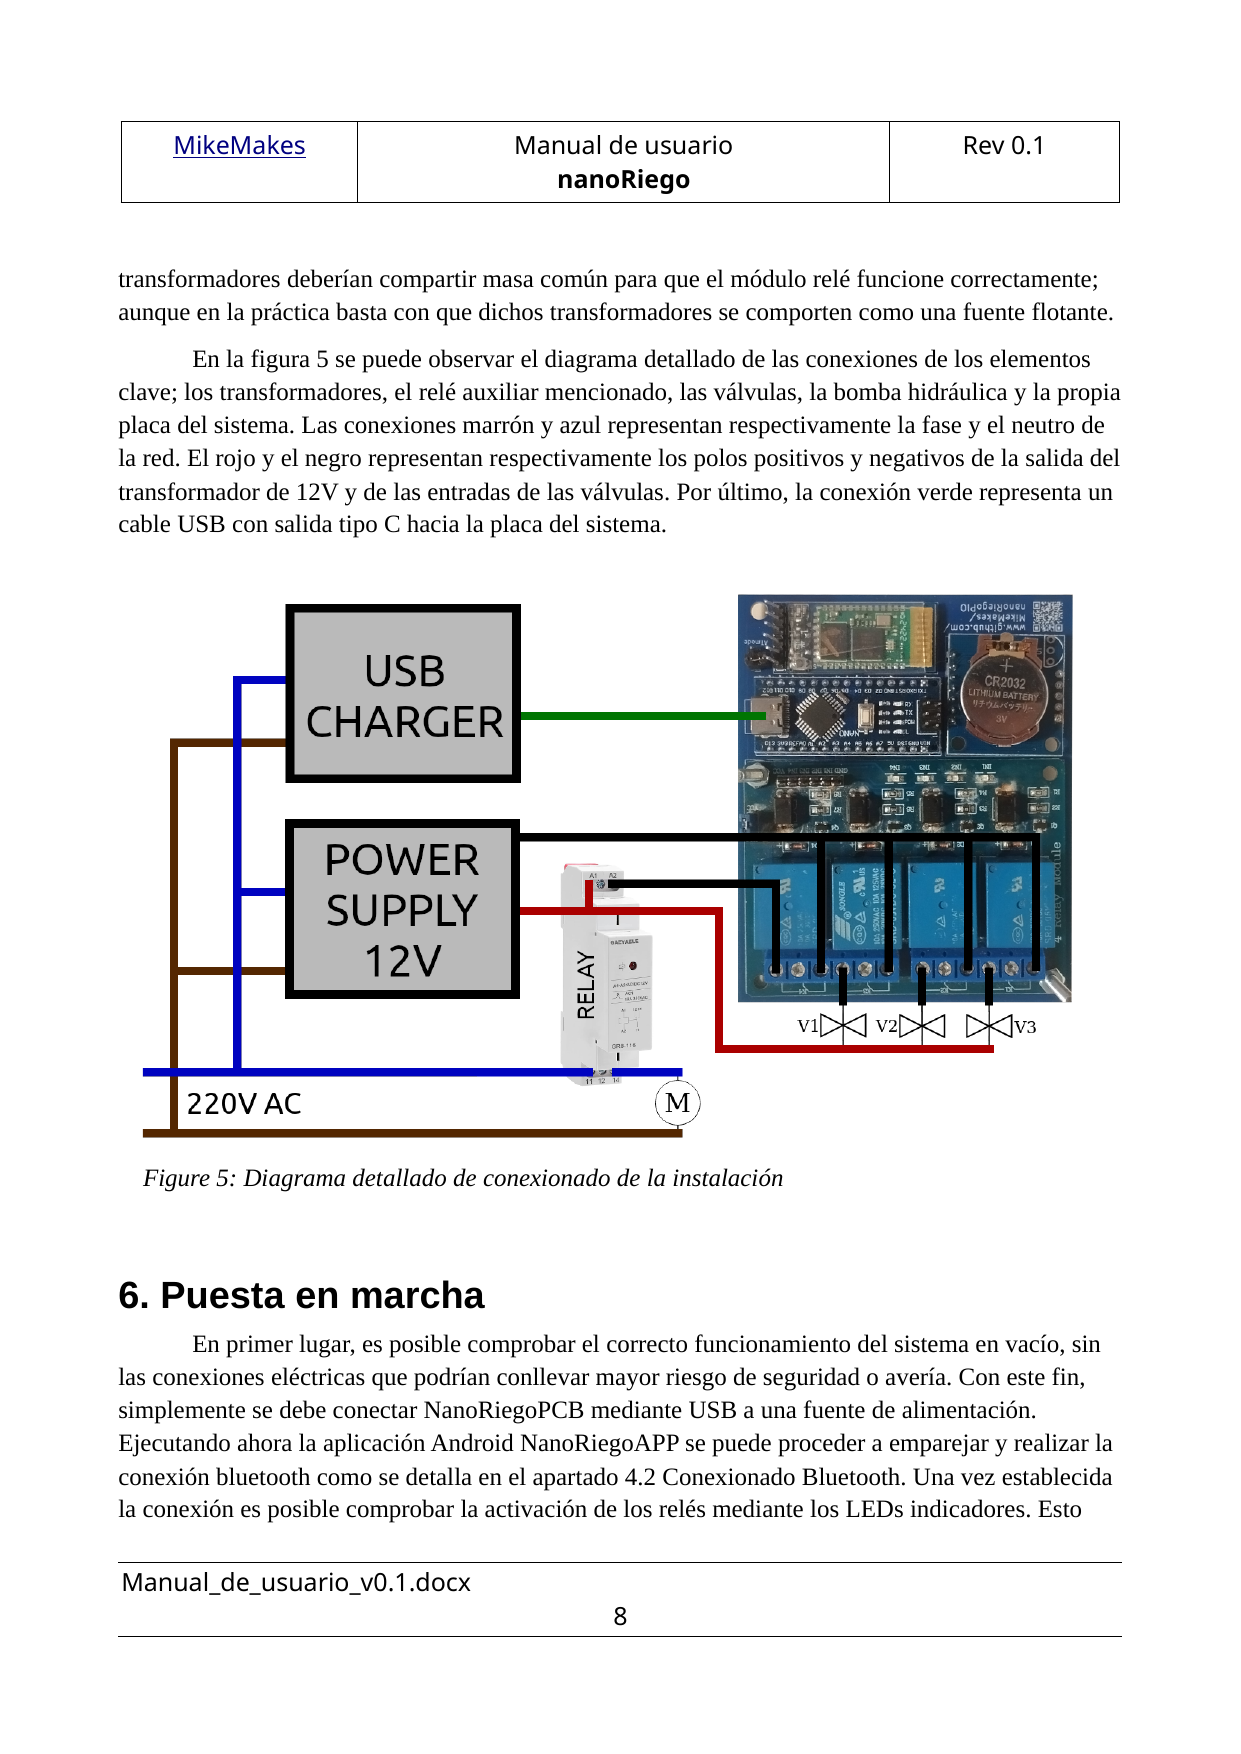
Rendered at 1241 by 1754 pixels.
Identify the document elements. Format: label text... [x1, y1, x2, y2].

text En la figura 5 se puede observar el diagrama detallado de las conexiones de los elementos clave; los transformadores, el relé auxiliar mencionado, las válvulas, la bomba hidráulica y la propia placa del sistema. Las conexiones marrón y azul representan respectivamente la fase y el neutro de la red. El rojo y el negro representan respectivamente los polos positivos y negativos de la salida del transformador de 12V y de las entradas de las válvulas. Por último, la conexión verde representa un cable USB con salida tipo C hacia la placa del sistema. [118, 344, 1122, 538]
text En primer lugar, es posible comprobar el correcto funcionamiento del sistema en vacío, sin las conexiones eléctricas que podrían conllevar mayor riesgo de seguridad o avería. Con este fin, simplemente se debe conectar NanoRiegoPCB mediante USB a una fuente de alimentación. Ejecutando ahora la aplicación Android NanoRiegoAPP se puede proceder a emparejar y realizar la conexión bluetooth como se detalla en el apartado 4.2 Conexionado Bluetooth. Una vez establecida la conexión es posible comprobar la activación de los relés mediante los LEDs indicadores. Esto [118, 1329, 1122, 1523]
subtitle 6. Puesta en marcha [118, 1273, 1122, 1317]
text Figure 5: Diagrama detallado de conexionado de la instalación [143, 1164, 1097, 1192]
text transformadores deberían compartir masa común para que el módulo relé funcione correctamente; aunque en la práctica basta con que dichos transformadores se comporten como una fuente flotante. [118, 264, 1122, 326]
picture [142, 569, 1098, 1164]
